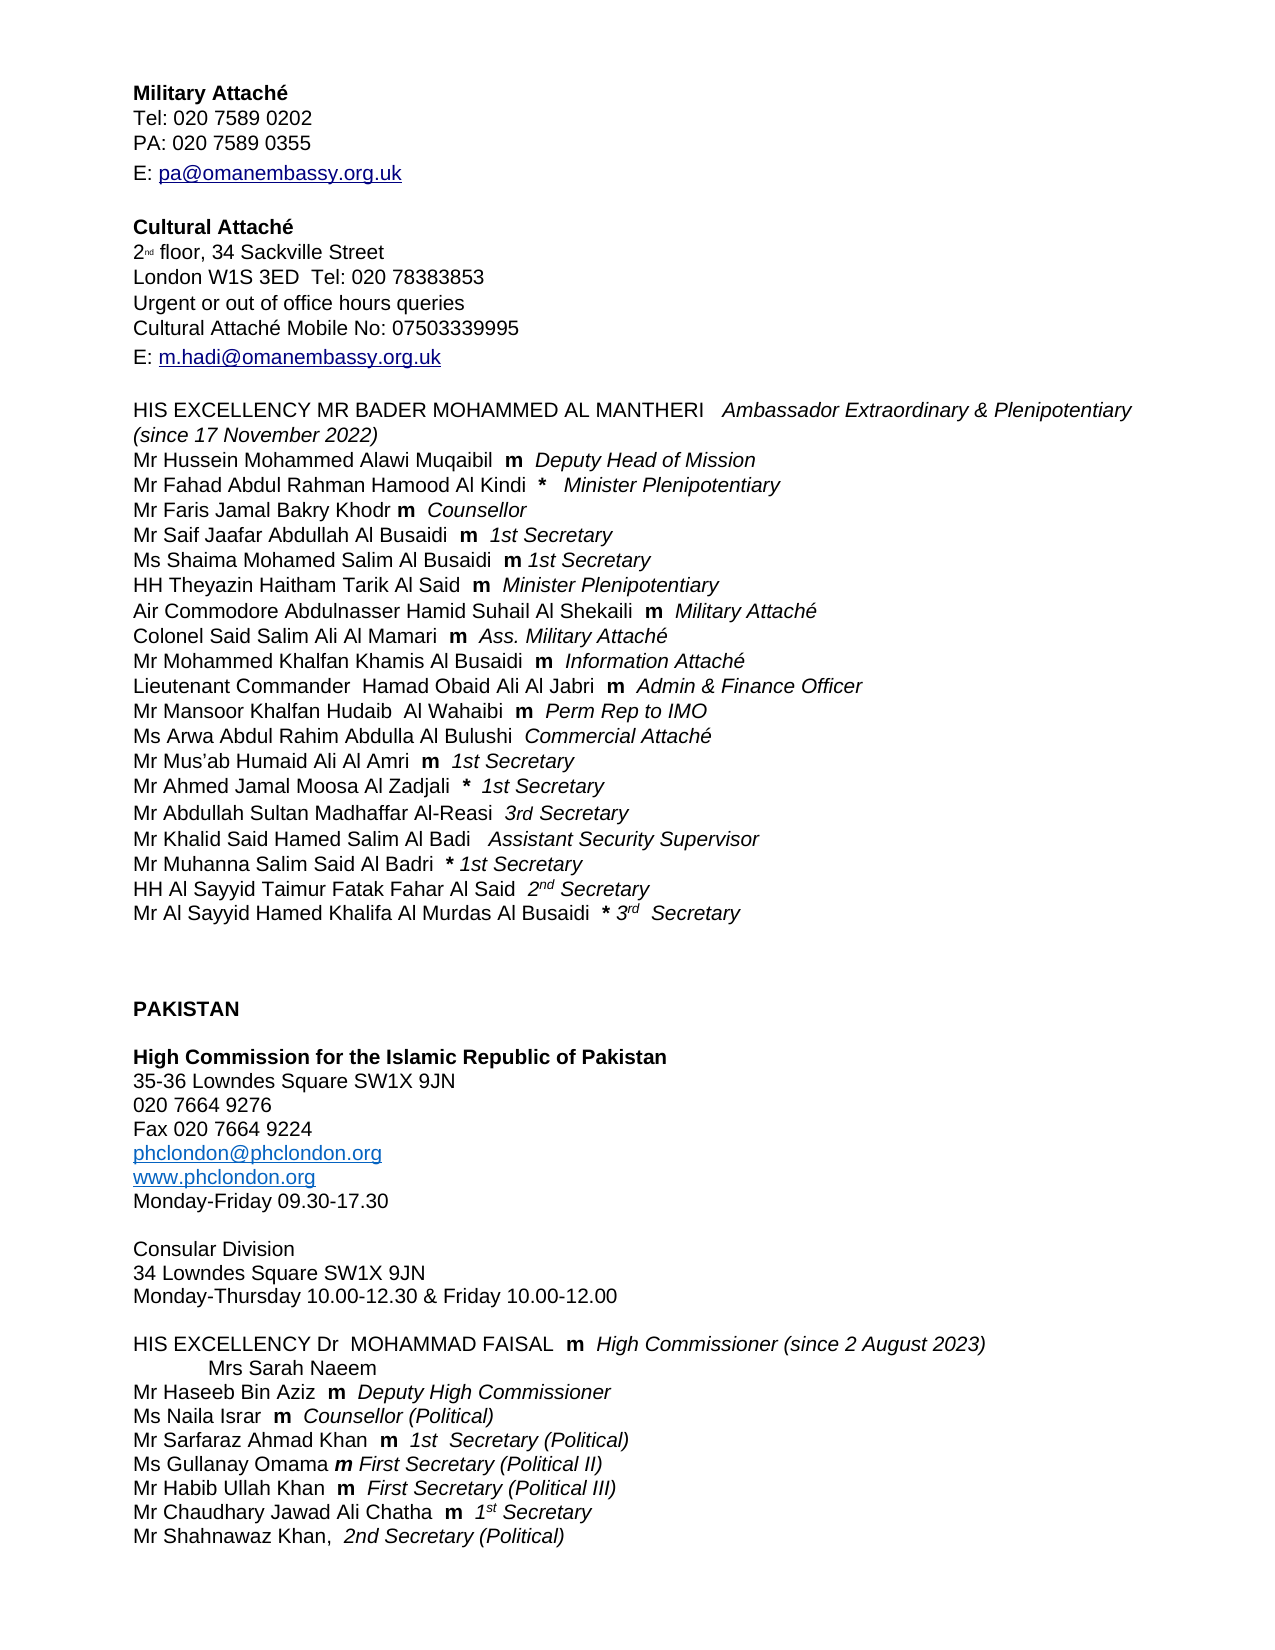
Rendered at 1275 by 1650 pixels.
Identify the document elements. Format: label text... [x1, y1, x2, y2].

text E: m.hadi@omanembassy.org.uk [133, 341, 1181, 371]
text Mr Sarfaraz Ahmad Khan m 1st Secretary (Political) [133, 1428, 1181, 1452]
text Mr Chaudhary Jawad Ali Chatha m 1st Secretary [133, 1500, 1181, 1524]
text Mr Haseeb Bin Aziz m Deputy High Commissioner [133, 1380, 1181, 1404]
text Ms Arwa Abdul Rahim Abdulla Al Bulushi Commercial Attaché [133, 724, 1181, 748]
text PA: 020 7589 0355 [133, 131, 1181, 155]
text Monday-Friday 09.30-17.30 [133, 1188, 1181, 1212]
text phclondon@phclondon.org [133, 1141, 1181, 1164]
text Mr Ahmed Jamal Moosa Al Zadjali * 1st Secretary [133, 774, 1181, 798]
text Mr Shahnawaz Khan, 2nd Secretary (Political) [133, 1524, 1181, 1548]
text Mr Habib Ullah Khan m First Secretary (Political III) [133, 1476, 1181, 1500]
text Mr Mus’ab Humaid Ali Al Amri m 1st Secretary [133, 749, 1181, 773]
text Mr Mohammed Khalfan Khamis Al Busaidi m Information Attaché [133, 649, 1181, 673]
text Consular Division [133, 1236, 1181, 1260]
text Military Attaché [133, 81, 1181, 105]
text HH Al Sayyid Taimur Fatak Fahar Al Said 2nd Secretary [133, 877, 1181, 901]
text Mr Khalid Said Hamed Salim Al Badi Assistant Security Supervisor [133, 827, 1181, 851]
text 35-36 Lowndes Square SW1X 9JN [133, 1069, 1181, 1093]
text Ms Gullanay Omama m First Secretary (Political II) [133, 1452, 1181, 1476]
text Mr Hussein Mohammed Alawi Muqaibil m Deputy Head of Mission [133, 448, 1181, 472]
text London W1S 3ED Tel: 020 78383853 [133, 265, 1181, 289]
text 34 Lowndes Square SW1X 9JN [133, 1260, 1181, 1284]
text Urgent or out of office hours queries [133, 290, 1181, 314]
text Mr Abdullah Sultan Madhaffar Al-Reasi 3rd Secretary [133, 799, 1181, 826]
text High Commission for the Islamic Republic of Pakistan [133, 1045, 1181, 1069]
text PAKISTAN [133, 997, 1181, 1021]
text Ms Shaima Mohamed Salim Al Busaidi m 1st Secretary [133, 548, 1181, 572]
text www.phclondon.org [133, 1164, 1181, 1188]
text Mr Al Sayyid Hamed Khalifa Al Murdas Al Busaidi * 3rd Secretary [133, 901, 1181, 925]
text Mr Muhanna Salim Said Al Badri * 1st Secretary [133, 852, 1181, 876]
text Air Commodore Abdulnasser Hamid Suhail Al Shekaili m Military Attaché [133, 598, 1181, 622]
text HH Theyazin Haitham Tarik Al Said m Minister Plenipotentiary [133, 573, 1181, 597]
text Colonel Said Salim Ali Al Mamari m Ass. Military Attaché [133, 623, 1181, 647]
text Cultural Attaché [133, 215, 1181, 239]
text 2nd floor, 34 Sackville Street [133, 240, 1181, 264]
text Lieutenant Commander Hamad Obaid Ali Al Jabri m Admin & Finance Officer [133, 674, 1181, 698]
text Mr Faris Jamal Bakry Khodr m Counsellor [133, 498, 1181, 522]
text E: pa@omanembassy.org.uk [133, 156, 1181, 187]
text Mr Fahad Abdul Rahman Hamood Al Kindi * Minister Plenipotentiary [133, 473, 1181, 497]
text Mrs Sarah Naeem [133, 1356, 1181, 1380]
text Cultural Attaché Mobile No: 07503339995 [133, 315, 1181, 339]
text HIS EXCELLENCY Dr MOHAMMAD FAISAL m High Commissioner (since 2 August 2023) [133, 1332, 1181, 1356]
text Ms Naila Israr m Counsellor (Political) [133, 1404, 1181, 1428]
text Tel: 020 7589 0202 [133, 106, 1181, 130]
text 020 7664 9276 [133, 1093, 1181, 1117]
text Monday-Thursday 10.00-12.30 & Friday 10.00-12.00 [133, 1284, 1181, 1308]
text HIS EXCELLENCY MR BADER MOHAMMED AL MANTHERI Ambassador Extraordinary & Plenipotentiary (since 17 November 2022) [133, 398, 1181, 447]
text Mr Mansoor Khalfan Hudaib Al Wahaibi m Perm Rep to IMO [133, 699, 1181, 723]
text Mr Saif Jaafar Abdullah Al Busaidi m 1st Secretary [133, 523, 1181, 547]
text Fax 020 7664 9224 [133, 1117, 1181, 1141]
